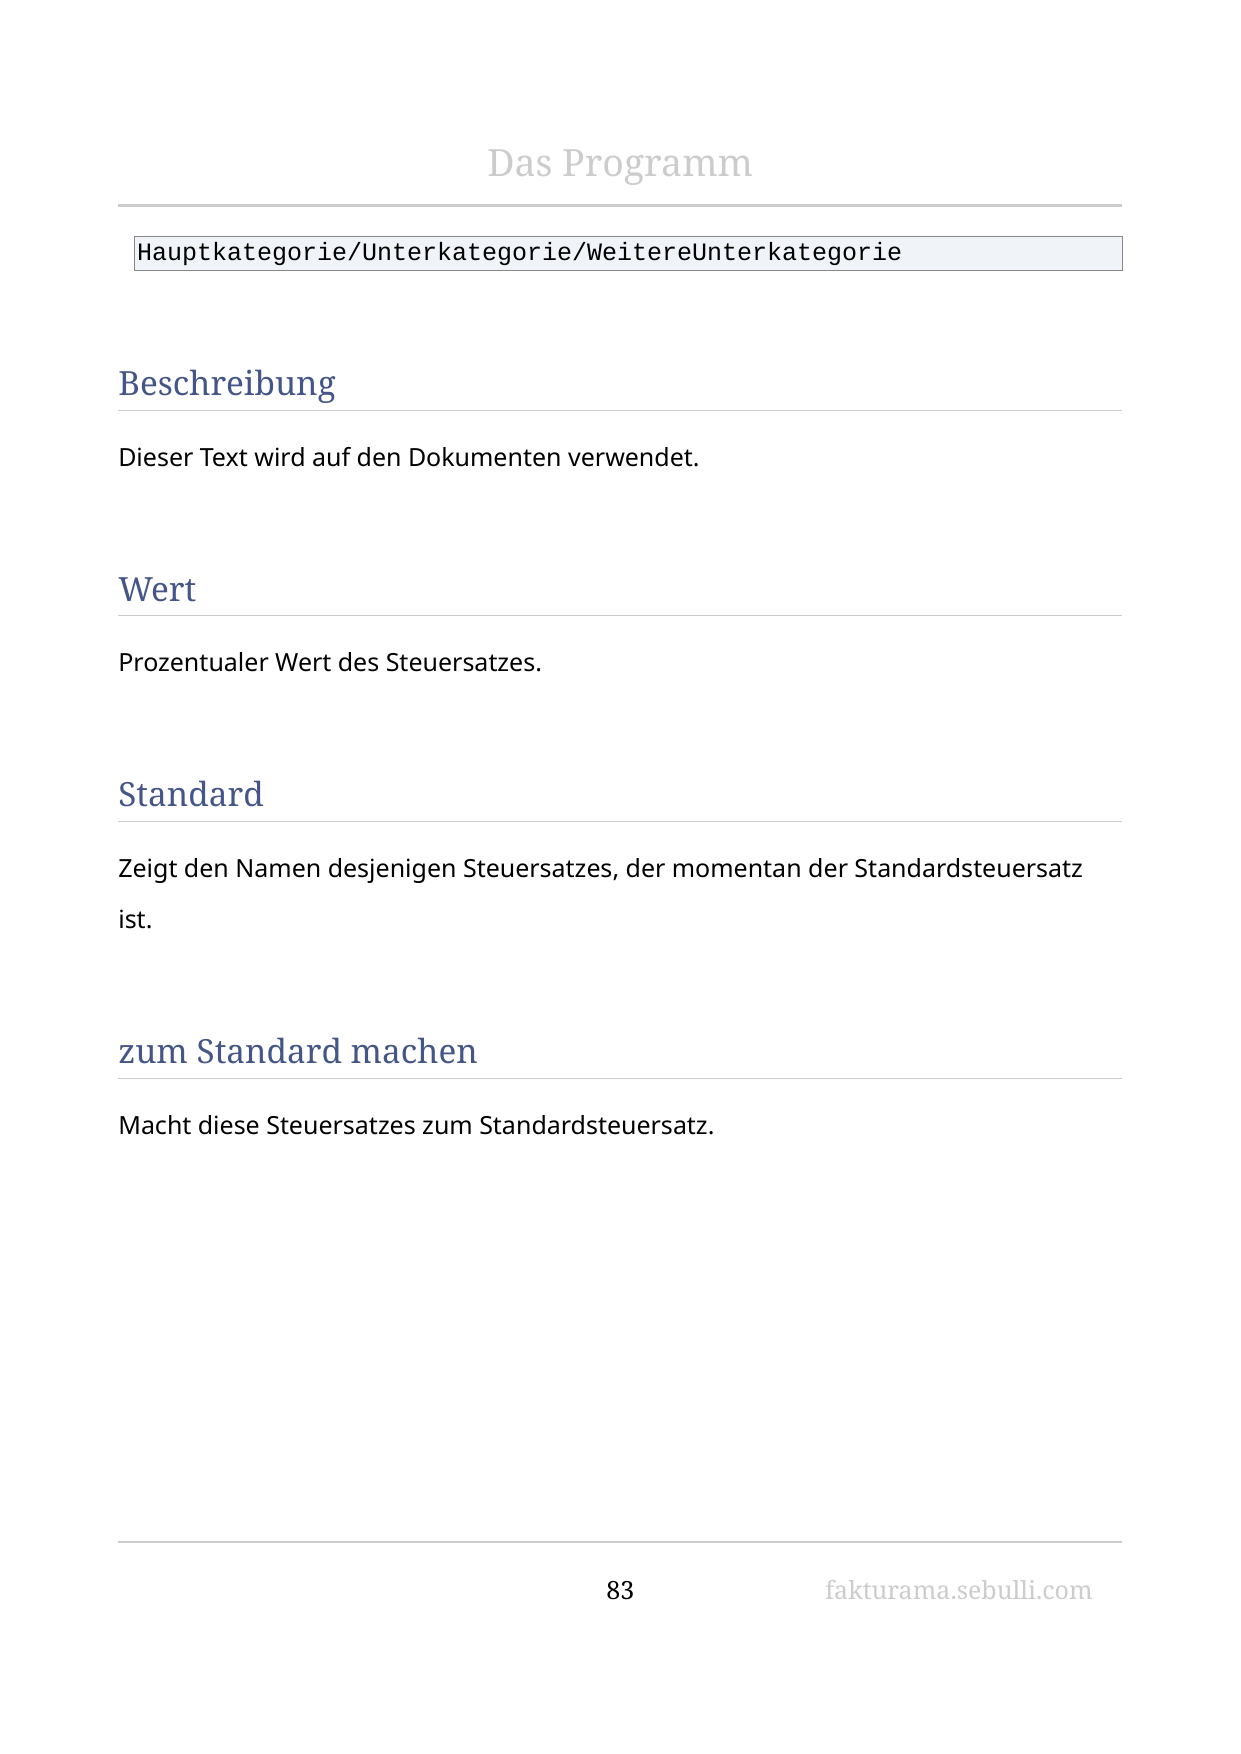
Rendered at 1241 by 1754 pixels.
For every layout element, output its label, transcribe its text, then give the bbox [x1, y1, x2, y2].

subtitle Wert [118, 565, 1122, 615]
text Dieser Text wird auf den Dokumenten verwendet. [118, 439, 1122, 473]
text Macht diese Steuersatzes zum Standardsteuersatz. [118, 1108, 1122, 1142]
text Prozentualer Wert des Steuersatzes. [118, 645, 1122, 679]
text Hauptkategorie/Unterkategorie/WeitereUnterkategorie [135, 237, 1122, 270]
text Zeigt den Namen desjenigen Steuersatzes, der momentan der Standardsteuersatz ist. [118, 851, 1122, 936]
subtitle Beschreibung [118, 360, 1122, 410]
subtitle Standard [118, 771, 1122, 821]
subtitle zum Standard machen [118, 1028, 1122, 1078]
